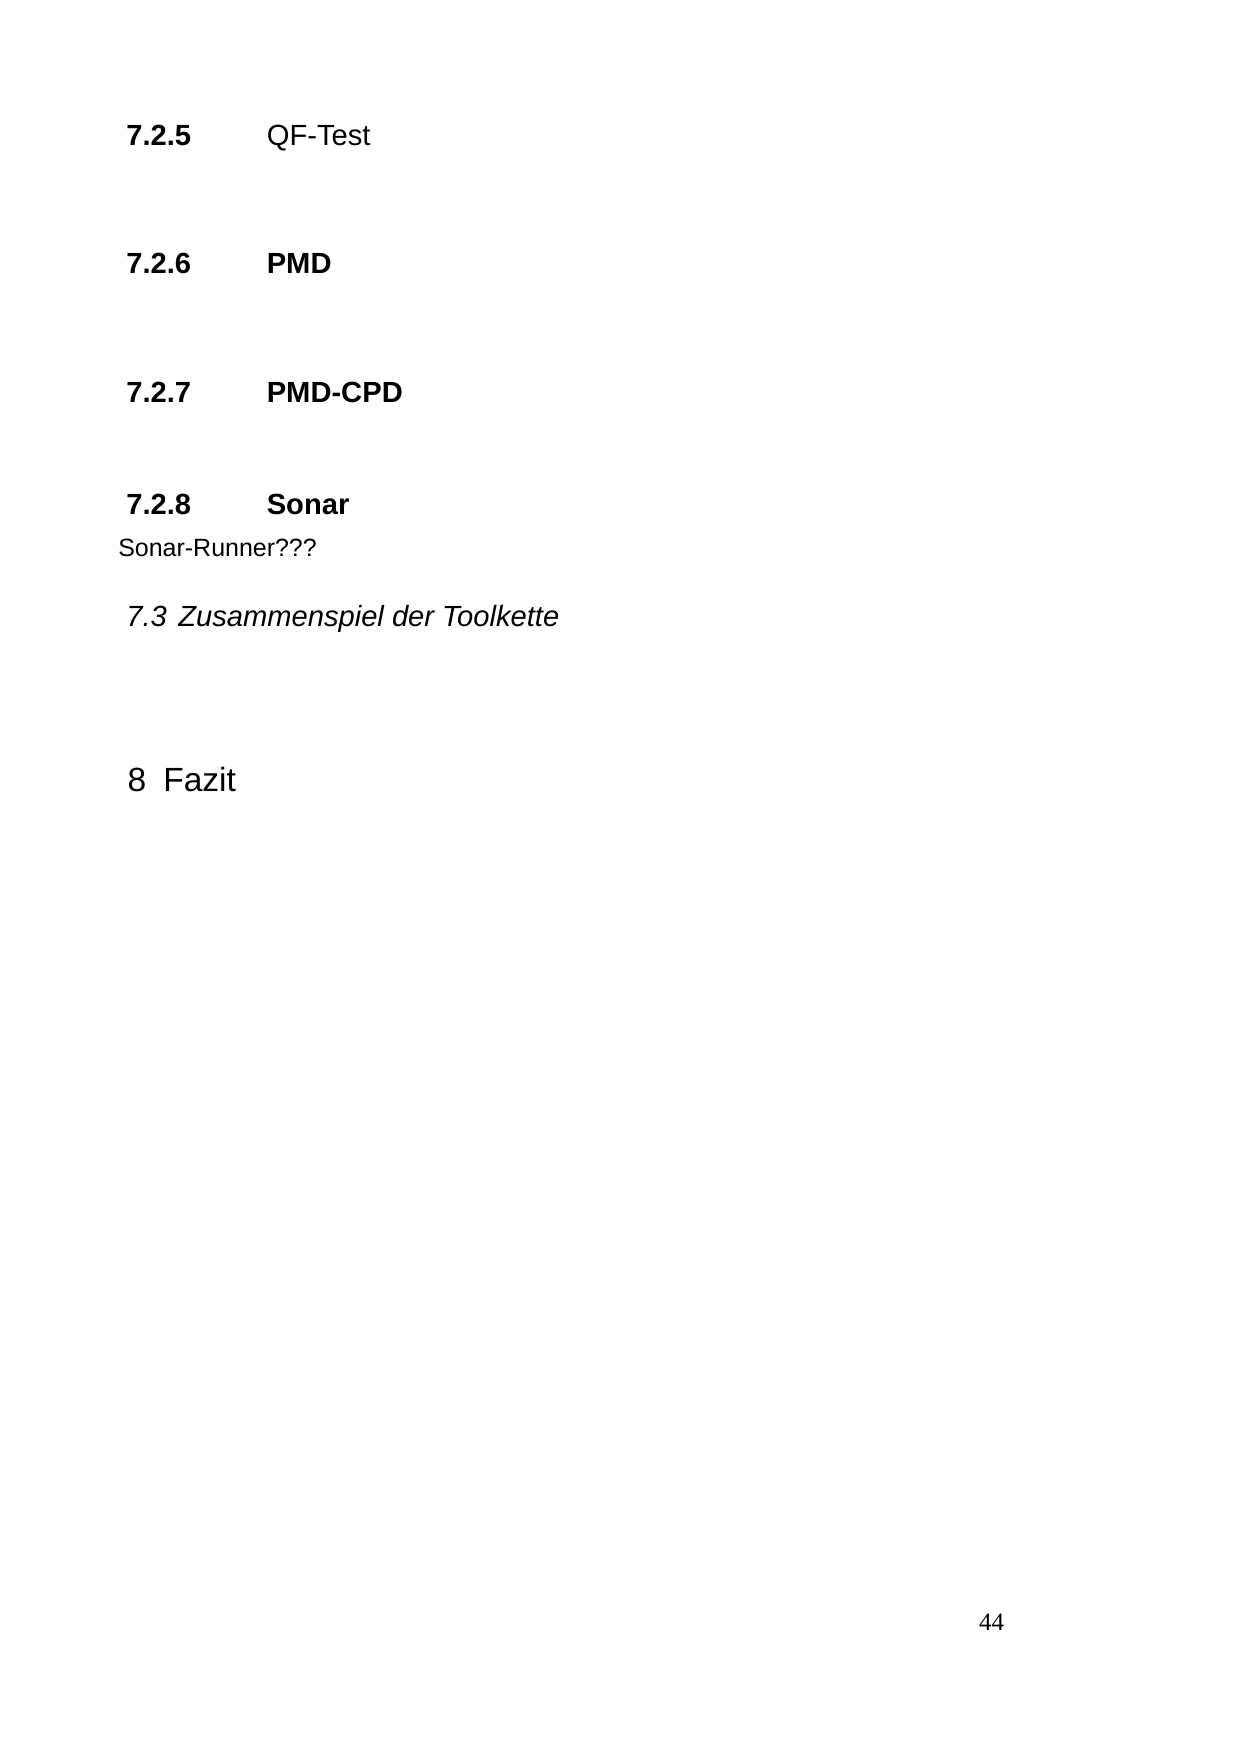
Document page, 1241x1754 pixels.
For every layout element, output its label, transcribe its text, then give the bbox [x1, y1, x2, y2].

subtitle Sonar [118, 487, 1004, 520]
subtitle Fazit [118, 759, 1004, 798]
subtitle Zusammenspiel der Toolkette [118, 599, 1004, 633]
subtitle PMD [118, 246, 1004, 280]
subtitle PMD-CPD [118, 374, 1004, 408]
subtitle QF-Test [118, 118, 1004, 152]
text Sonar-Runner??? [118, 533, 1004, 562]
